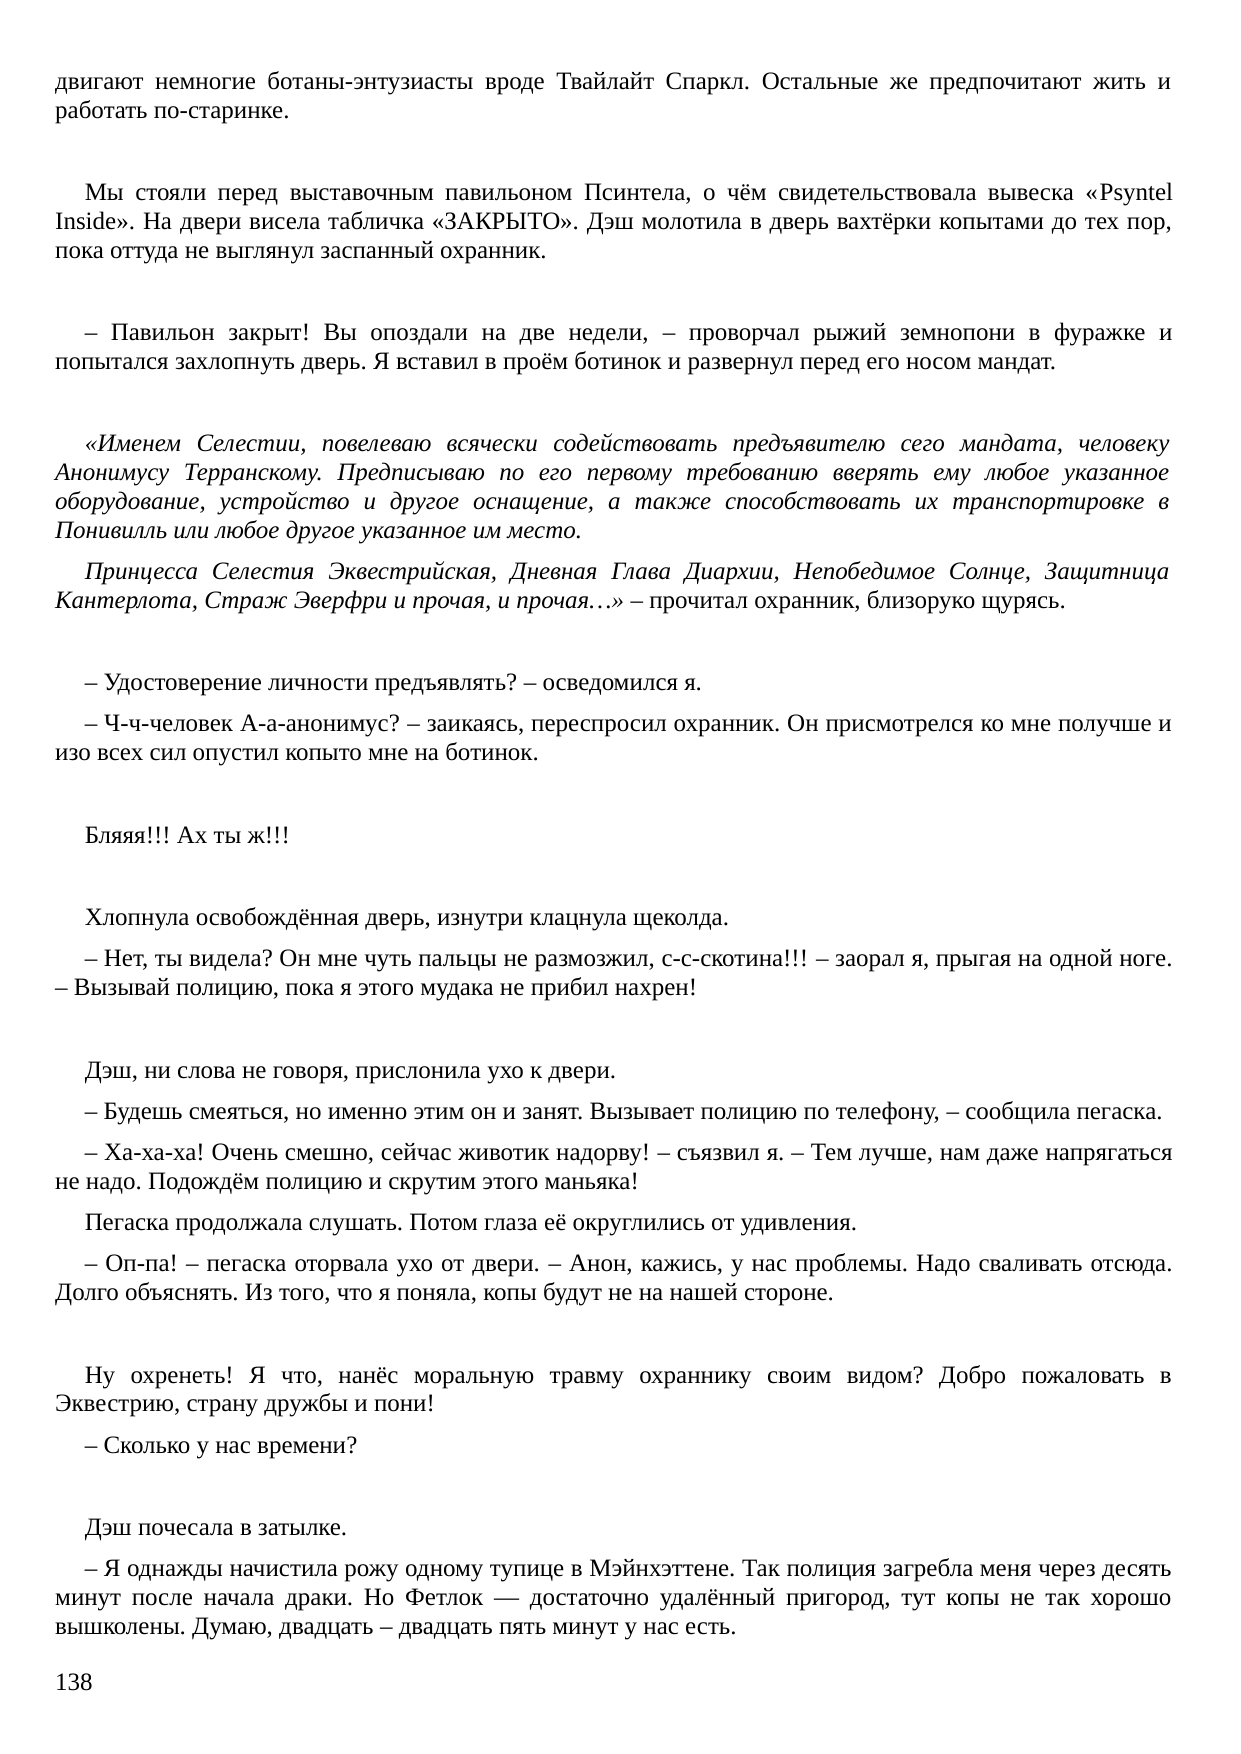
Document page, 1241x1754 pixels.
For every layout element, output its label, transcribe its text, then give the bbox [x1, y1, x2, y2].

text Бляяя!!! Ах ты ж!!! [55, 820, 1173, 848]
text – Я однажды начистила рожу одному тупице в Мэйнхэттене. Так полиция загребла меня через десять минут после начала драки. Но Фетлок — достаточно удалённый пригород, тут копы не так хорошо вышколены. Думаю, двадцать – двадцать пять минут у нас есть. [55, 1553, 1173, 1640]
text – Оп-па! – пегаска оторвала ухо от двери. – Анон, кажись, у нас проблемы. Надо сваливать отсюда. Долго объяснять. Из того, что я поняла, копы будут не на нашей стороне. [55, 1248, 1173, 1306]
text Хлопнула освобождённая дверь, изнутри клацнула щеколда. [55, 902, 1173, 931]
text «Именем Селестии, повелеваю всячески содействовать предъявителю сего мандата, человеку Анонимусу Терранскому. Предписываю по его первому требованию вверять ему любое указанное оборудование, устройство и другое оснащение, а также способствовать их транспортировке в Понивилль или любое другое указанное им место. [55, 428, 1173, 543]
text – Сколько у нас времени? [55, 1430, 1173, 1458]
text Ну охренеть! Я что, нанёс моральную травму охраннику своим видом? Добро пожаловать в Эквестрию, страну дружбы и пони! [55, 1360, 1173, 1417]
text Дэш, ни слова не говоря, прислонила ухо к двери. [55, 1055, 1173, 1083]
text – Ч-ч-человек А-а-анонимус? – заикаясь, переспросил охранник. Он присмотрелся ко мне получше и изо всех сил опустил копыто мне на ботинок. [55, 708, 1173, 766]
text Принцесса Селестия Эквестрийская, Дневная Глава Диархии, Непобедимое Солнце, Защитница Кантерлота, Страж Эверфри и прочая, и прочая…» – прочитал охранник, близоруко щурясь. [55, 556, 1173, 613]
text Пегаска продолжала слушать. Потом глаза её округлились от удивления. [55, 1207, 1173, 1236]
text двигают немногие ботаны-энтузиасты вроде Твайлайт Спаркл. Остальные же предпочитают жить и работать по-старинке. [55, 66, 1173, 123]
text – Ха-ха-ха! Очень смешно, сейчас животик надорву! – съязвил я. – Тем лучше, нам даже напрягаться не надо. Подождём полицию и скрутим этого маньяка! [55, 1137, 1173, 1195]
text – Павильон закрыт! Вы опоздали на две недели, – проворчал рыжий земнопони в фуражке и попытался захлопнуть дверь. Я вставил в проём ботинок и развернул перед его носом мандат. [55, 317, 1173, 375]
text Дэш почесала в затылке. [55, 1512, 1173, 1541]
text – Будешь смеяться, но именно этим он и занят. Вызывает полицию по телефону, – сообщила пегаска. [55, 1096, 1173, 1125]
text – Нет, ты видела? Он мне чуть пальцы не размозжил, с-с-скотина!!! – заорал я, прыгая на одной ноге. – Вызывай полицию, пока я этого мудака не прибил нахрен! [55, 943, 1173, 1001]
text – Удостоверение личности предъявлять? – осведомился я. [55, 667, 1173, 696]
text Мы стояли перед выставочным павильоном Псинтела, о чём свидетельствовала вывеска «Psyntel Inside». На двери висела табличка «ЗАКРЫТО». Дэш молотила в дверь вахтёрки копытами до тех пор, пока оттуда не выглянул заспанный охранник. [55, 177, 1173, 263]
